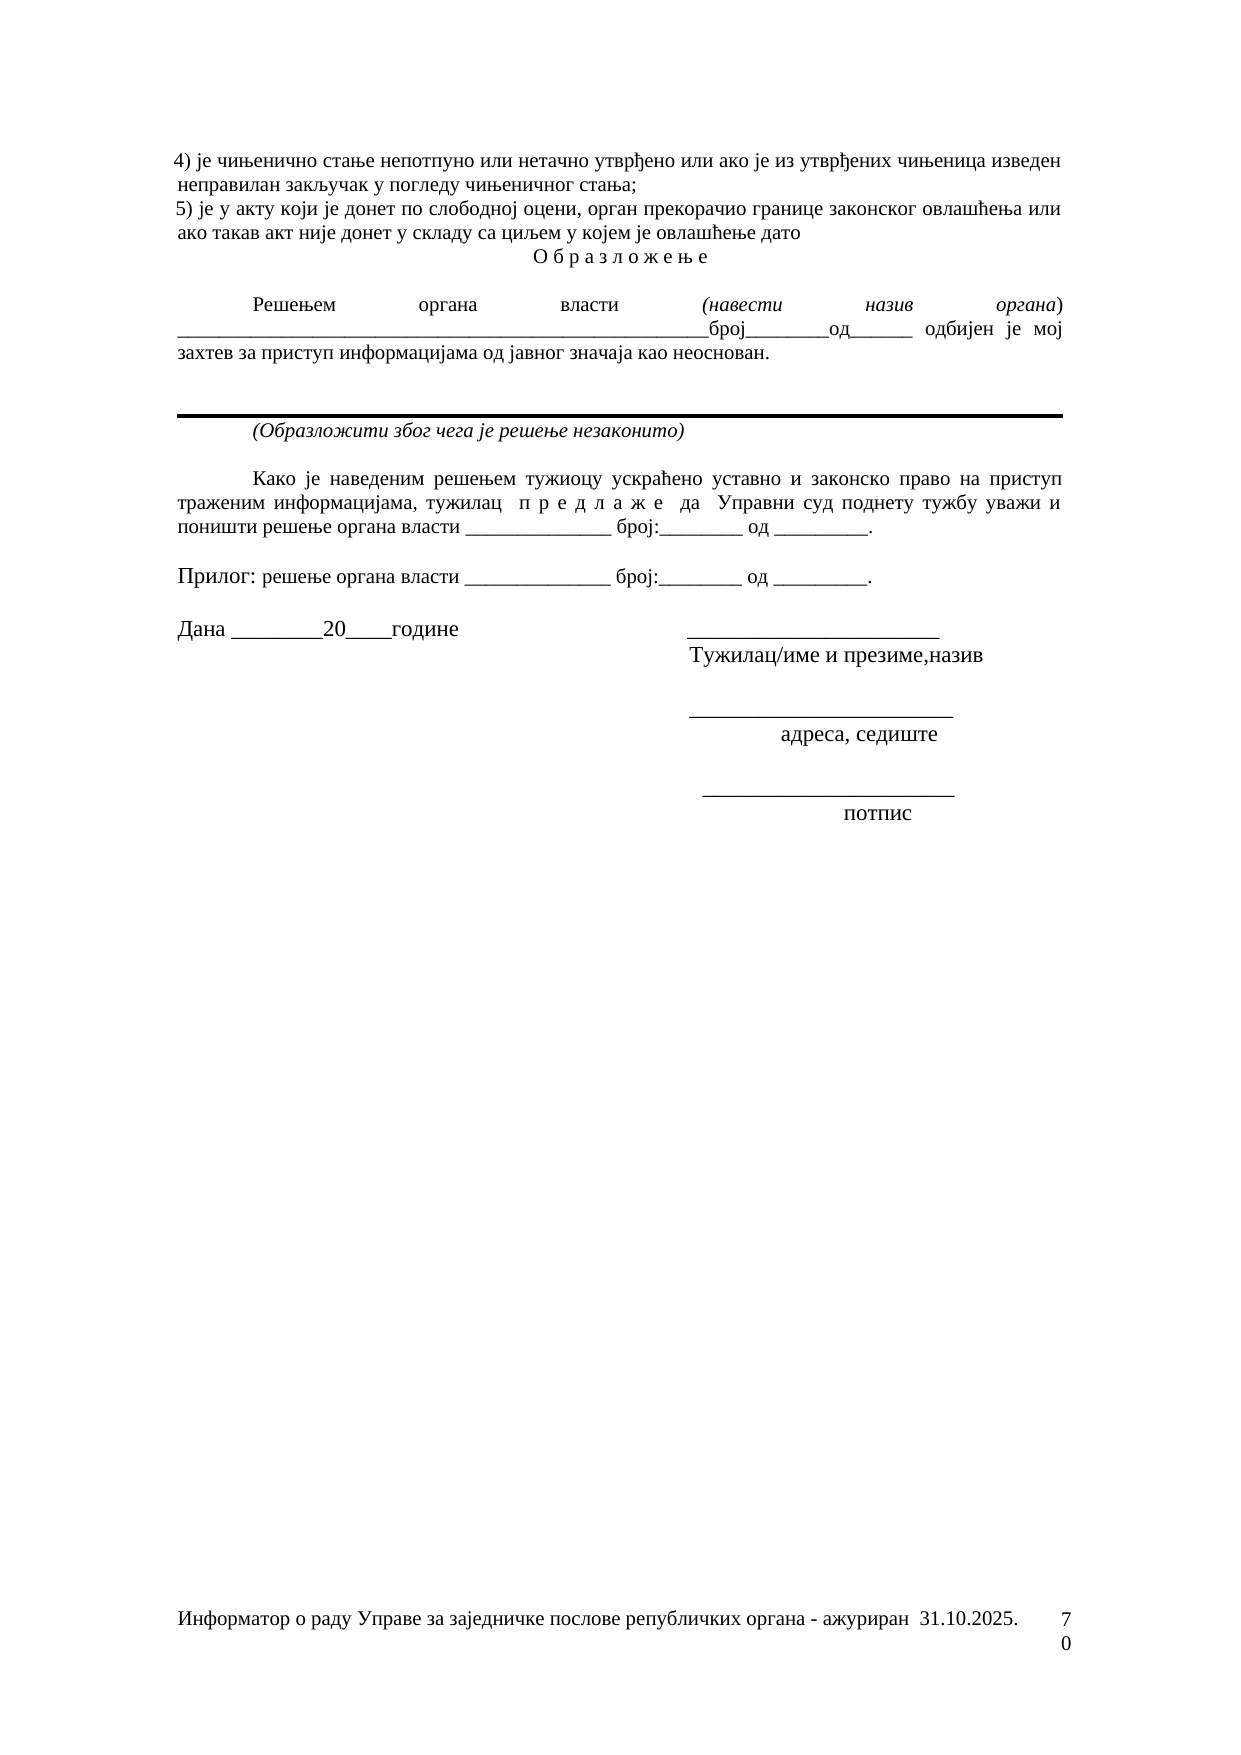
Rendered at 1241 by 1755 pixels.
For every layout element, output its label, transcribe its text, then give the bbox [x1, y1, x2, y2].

text _______________________ [215, 694, 1063, 720]
text Како је наведеним решењем тужиоцу ускраћено уставно и законско право на приступ траженим информацијама, тужилац п р е д л а ж е да Управни суд поднету тужбу уважи и поништи решење органа власти ______________ број:________ од _________. [177, 466, 1063, 538]
text Тужилац/име и презиме,назив [215, 641, 1063, 667]
text 5) је у акту који је донет по слободној оцени, орган прекорачио границе законског овлашћења или ако такав акт није донет у складу са циљем у којем је овлашћење дато [140, 196, 1063, 244]
text Дана ________20____године ______________________ [177, 615, 1063, 641]
text 4) је чињенично стање непотпуно или нетачно утврђено или ако је из утврђених чињеница изведен неправилан закључак у погледу чињеничног стања; [140, 148, 1063, 196]
text адреса, седиште [215, 720, 1063, 746]
text (Образложити због чега је решење незаконито) [177, 418, 1063, 442]
text потпис [215, 799, 1063, 826]
text Решењем органа власти (навести назив органа) ___________________________________________________број________од______ одбијен је мој захтев за приступ информацијама од јавног значаја као неоснован. [177, 292, 1063, 364]
text О б р а з л о ж е њ е [177, 244, 1063, 268]
text ______________________ [702, 746, 1063, 799]
text Прилог: решење органа власти ______________ број:________ од _________. [177, 562, 1063, 588]
